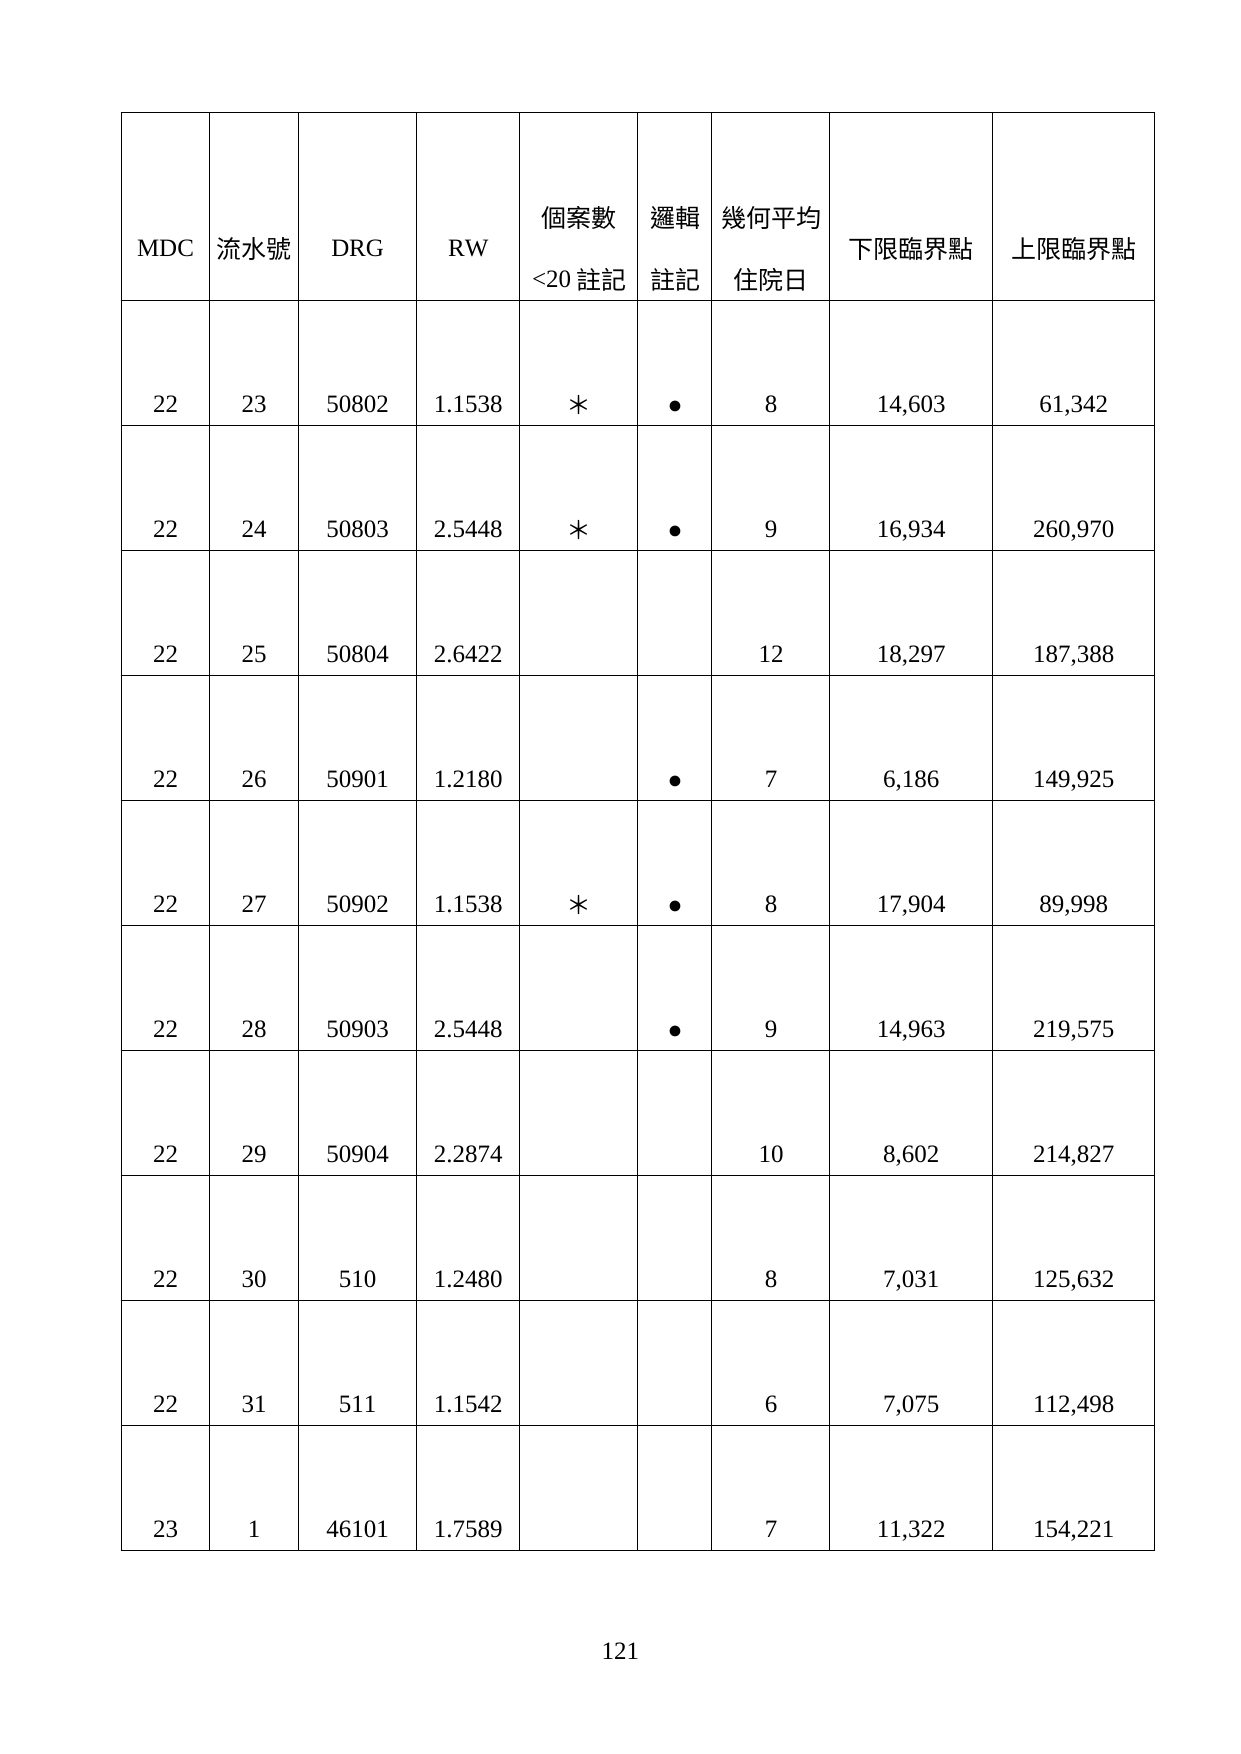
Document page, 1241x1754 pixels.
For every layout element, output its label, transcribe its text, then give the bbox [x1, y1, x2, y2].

table_cell 89,998 [993, 801, 1154, 925]
table_cell 6 [712, 1301, 829, 1425]
table_header 流水號 [210, 113, 298, 300]
table_cell 24 [210, 426, 298, 550]
table_cell 7 [712, 676, 829, 800]
table_cell [638, 1426, 711, 1550]
table_cell 46101 [299, 1426, 416, 1550]
table_header 上限臨界點 [993, 113, 1154, 300]
table_header DRG [299, 113, 416, 300]
table_cell [638, 1301, 711, 1425]
table_cell 187,388 [993, 551, 1154, 675]
table_cell 61,342 [993, 301, 1154, 425]
table_cell 1.2180 [417, 676, 519, 800]
table_header 個案數<20註記 [520, 113, 637, 300]
table_cell 50902 [299, 801, 416, 925]
table_cell 2.5448 [417, 426, 519, 550]
table_cell [638, 1176, 711, 1300]
table_cell 149,925 [993, 676, 1154, 800]
table_cell 22 [122, 426, 209, 550]
table_cell 31 [210, 1301, 298, 1425]
table_header 邏輯註記 [638, 113, 711, 300]
table_cell 22 [122, 1176, 209, 1300]
table_cell 22 [122, 926, 209, 1050]
table_cell 8 [712, 1176, 829, 1300]
table_cell 30 [210, 1176, 298, 1300]
table_cell [520, 1426, 637, 1550]
table_cell 50804 [299, 551, 416, 675]
table_cell 125,632 [993, 1176, 1154, 1300]
table_cell 17,904 [830, 801, 992, 925]
table_cell [520, 676, 637, 800]
table_cell 23 [210, 301, 298, 425]
table_cell 2.6422 [417, 551, 519, 675]
table_cell 22 [122, 551, 209, 675]
table_cell 22 [122, 301, 209, 425]
table_cell 219,575 [993, 926, 1154, 1050]
table_cell 6,186 [830, 676, 992, 800]
table_cell 8 [712, 801, 829, 925]
table_cell [520, 1176, 637, 1300]
table_cell ● [638, 926, 711, 1050]
table_cell 510 [299, 1176, 416, 1300]
table_cell [638, 551, 711, 675]
table_cell 8 [712, 301, 829, 425]
table_cell ＊ [520, 801, 637, 925]
table_cell 27 [210, 801, 298, 925]
table_header 幾何平均住院日 [712, 113, 829, 300]
table_cell [520, 551, 637, 675]
table_cell 28 [210, 926, 298, 1050]
table_cell 7 [712, 1426, 829, 1550]
table_cell 7,075 [830, 1301, 992, 1425]
table_cell 2.5448 [417, 926, 519, 1050]
table_cell 50803 [299, 426, 416, 550]
table_cell 1.1542 [417, 1301, 519, 1425]
table_cell 50904 [299, 1051, 416, 1175]
table_cell 1.1538 [417, 301, 519, 425]
table_cell 16,934 [830, 426, 992, 550]
table_cell 154,221 [993, 1426, 1154, 1550]
table_cell 14,963 [830, 926, 992, 1050]
table_cell 25 [210, 551, 298, 675]
table_cell 22 [122, 801, 209, 925]
table_cell 50903 [299, 926, 416, 1050]
table_cell 8,602 [830, 1051, 992, 1175]
table_header 下限臨界點 [830, 113, 992, 300]
table_cell 2.2874 [417, 1051, 519, 1175]
table_header RW [417, 113, 519, 300]
table_cell 1 [210, 1426, 298, 1550]
table_cell 22 [122, 1051, 209, 1175]
table_cell 511 [299, 1301, 416, 1425]
table_cell 1.2480 [417, 1176, 519, 1300]
table_cell 26 [210, 676, 298, 800]
table_cell 23 [122, 1426, 209, 1550]
table_cell 18,297 [830, 551, 992, 675]
table_cell [520, 1301, 637, 1425]
table_cell 29 [210, 1051, 298, 1175]
table_cell 12 [712, 551, 829, 675]
table_cell 14,603 [830, 301, 992, 425]
table_cell 1.7589 [417, 1426, 519, 1550]
table_cell 9 [712, 926, 829, 1050]
table_cell 7,031 [830, 1176, 992, 1300]
table_cell 260,970 [993, 426, 1154, 550]
table_cell [520, 1051, 637, 1175]
table_cell ● [638, 801, 711, 925]
table_cell ● [638, 301, 711, 425]
table_cell 22 [122, 1301, 209, 1425]
table_cell 50802 [299, 301, 416, 425]
table_cell 11,322 [830, 1426, 992, 1550]
table_cell 214,827 [993, 1051, 1154, 1175]
table_cell ＊ [520, 301, 637, 425]
table_cell ● [638, 676, 711, 800]
table_header MDC [122, 113, 209, 300]
table_cell ● [638, 426, 711, 550]
table_cell ＊ [520, 426, 637, 550]
table_cell 10 [712, 1051, 829, 1175]
table_cell [520, 926, 637, 1050]
table_cell 50901 [299, 676, 416, 800]
table_cell 1.1538 [417, 801, 519, 925]
table_cell 9 [712, 426, 829, 550]
table_cell 22 [122, 676, 209, 800]
table_cell 112,498 [993, 1301, 1154, 1425]
table_cell [638, 1051, 711, 1175]
